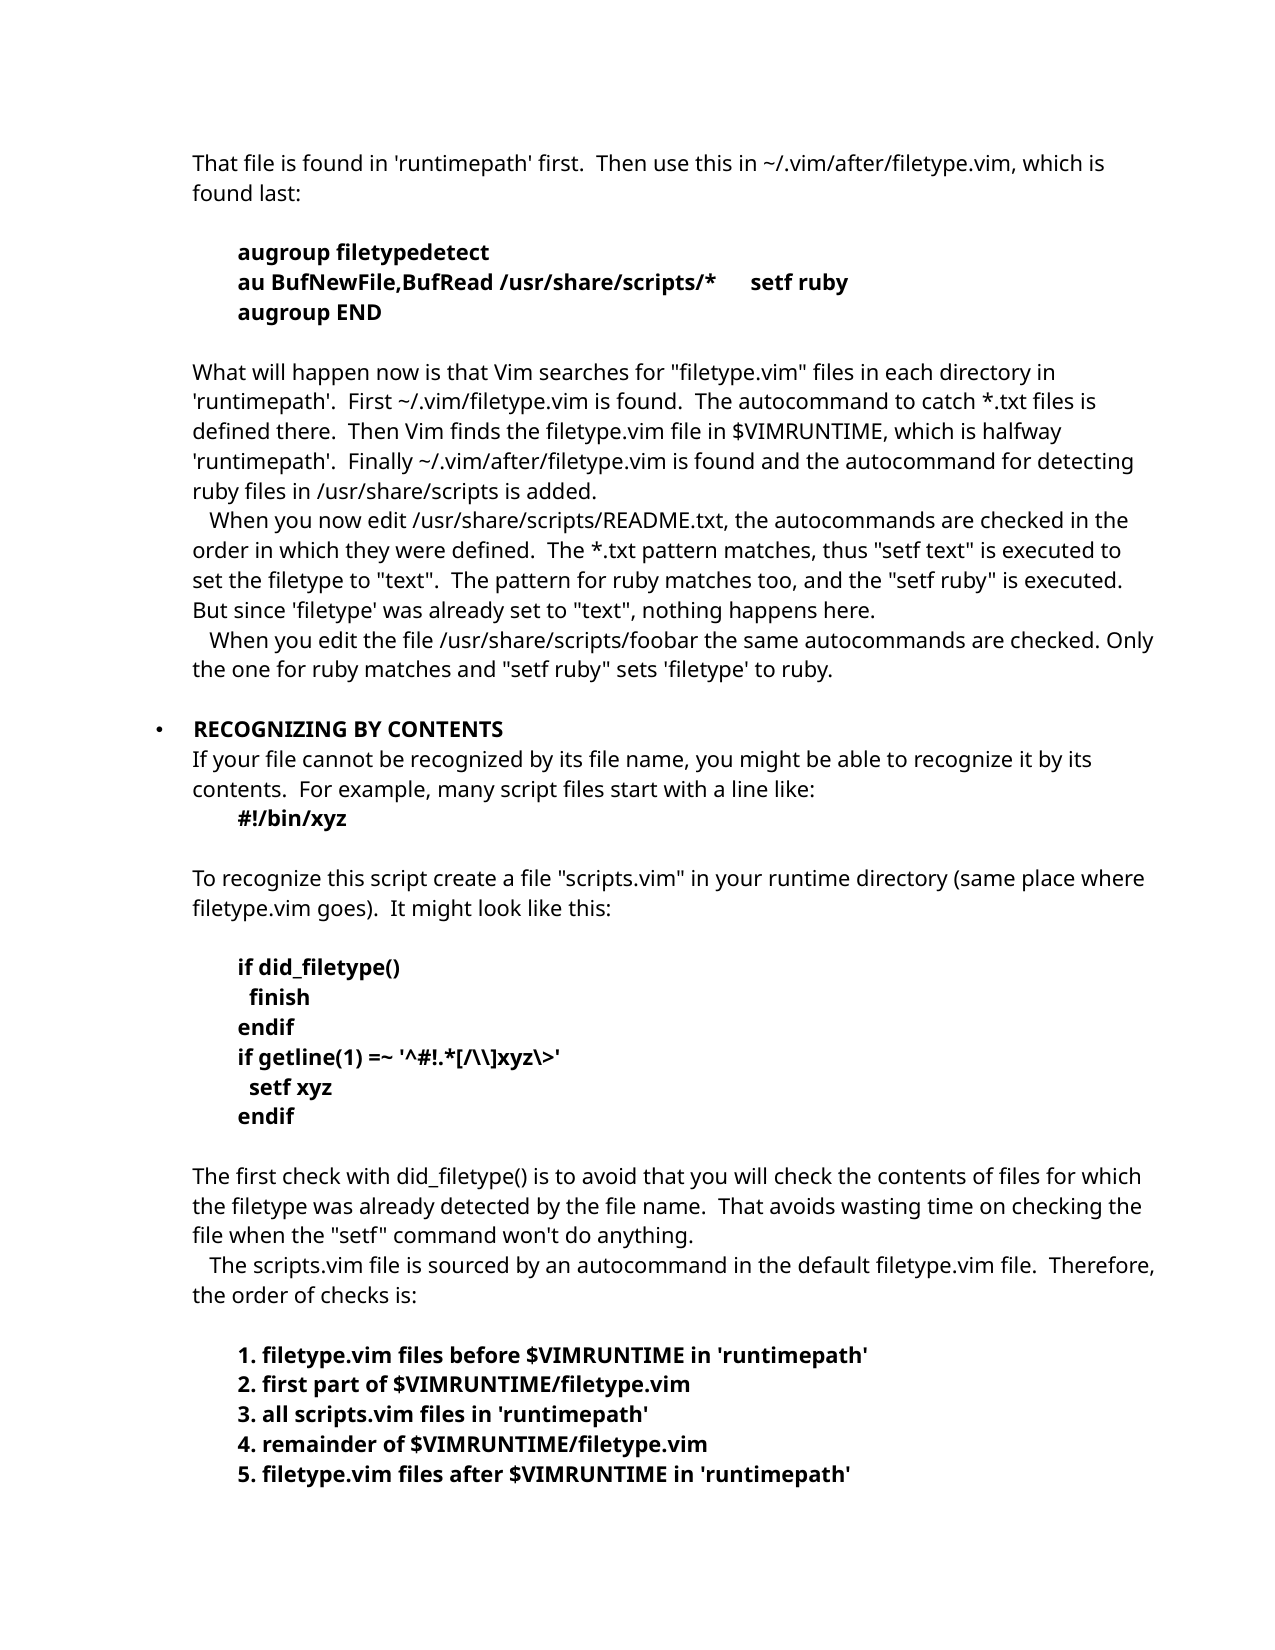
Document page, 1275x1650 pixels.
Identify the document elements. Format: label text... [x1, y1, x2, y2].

list To recognize this script create a file "scripts.vim" in your runtime directory (same place where filetype.vim goes). It might look like this: [192, 863, 1157, 922]
list 5. filetype.vim files after $VIMRUNTIME in 'runtimepath' [192, 1459, 1157, 1488]
list The scripts.vim file is sourced by an autocommand in the default filetype.vim file. Therefore, the order of checks is: [192, 1250, 1157, 1310]
list endif [192, 1012, 1157, 1042]
list That file is found in 'runtimepath' first. Then use this in ~/.vim/after/filetype.vim, which is found last: [192, 148, 1157, 207]
list if did_filetype() [192, 952, 1157, 982]
list setf xyz [192, 1071, 1157, 1101]
list endif [192, 1101, 1157, 1131]
list 2. first part of $VIMRUNTIME/filetype.vim [192, 1369, 1157, 1399]
list au BufNewFile,BufRead /usr/share/scripts/* setf ruby [192, 267, 1157, 297]
list 4. remainder of $VIMRUNTIME/filetype.vim [192, 1429, 1157, 1459]
list 3. all scripts.vim files in 'runtimepath' [192, 1399, 1157, 1429]
list The first check with did_filetype() is to avoid that you will check the contents of files for which the filetype was already detected by the file name. That avoids wasting time on checking the file when the "setf" command won't do anything. [192, 1161, 1157, 1250]
list What will happen now is that Vim searches for "filetype.vim" files in each directory in 'runtimepath'. First ~/.vim/filetype.vim is found. The autocommand to catch *.txt files is defined there. Then Vim finds the filetype.vim file in $VIMRUNTIME, which is halfway 'runtimepath'. Finally ~/.vim/after/filetype.vim is found and the autocommand for detecting ruby files in /usr/share/scripts is added. [192, 356, 1157, 505]
list #!/bin/xyz [192, 803, 1157, 833]
list augroup filetypedetect [192, 237, 1157, 267]
list When you now edit /usr/share/scripts/README.txt, the autocommands are checked in the order in which they were defined. The *.txt pattern matches, thus "setf text" is executed to set the filetype to "text". The pattern for ruby matches too, and the "setf ruby" is executed. But since 'filetype' was already set to "text", nothing happens here. [192, 505, 1157, 624]
list if getline(1) =~ '^#!.*[/\\]xyz\>' [192, 1042, 1157, 1071]
list RECOGNIZING BY CONTENTS [156, 714, 1157, 744]
list If your file cannot be recognized by its file name, you might be able to recognize it by its contents. For example, many script files start with a line like: [192, 744, 1157, 803]
list When you edit the file /usr/share/scripts/foobar the same autocommands are checked. Only the one for ruby matches and "setf ruby" sets 'filetype' to ruby. [192, 624, 1157, 684]
list augroup END [192, 297, 1157, 327]
list finish [192, 982, 1157, 1012]
list 1. filetype.vim files before $VIMRUNTIME in 'runtimepath' [192, 1339, 1157, 1369]
